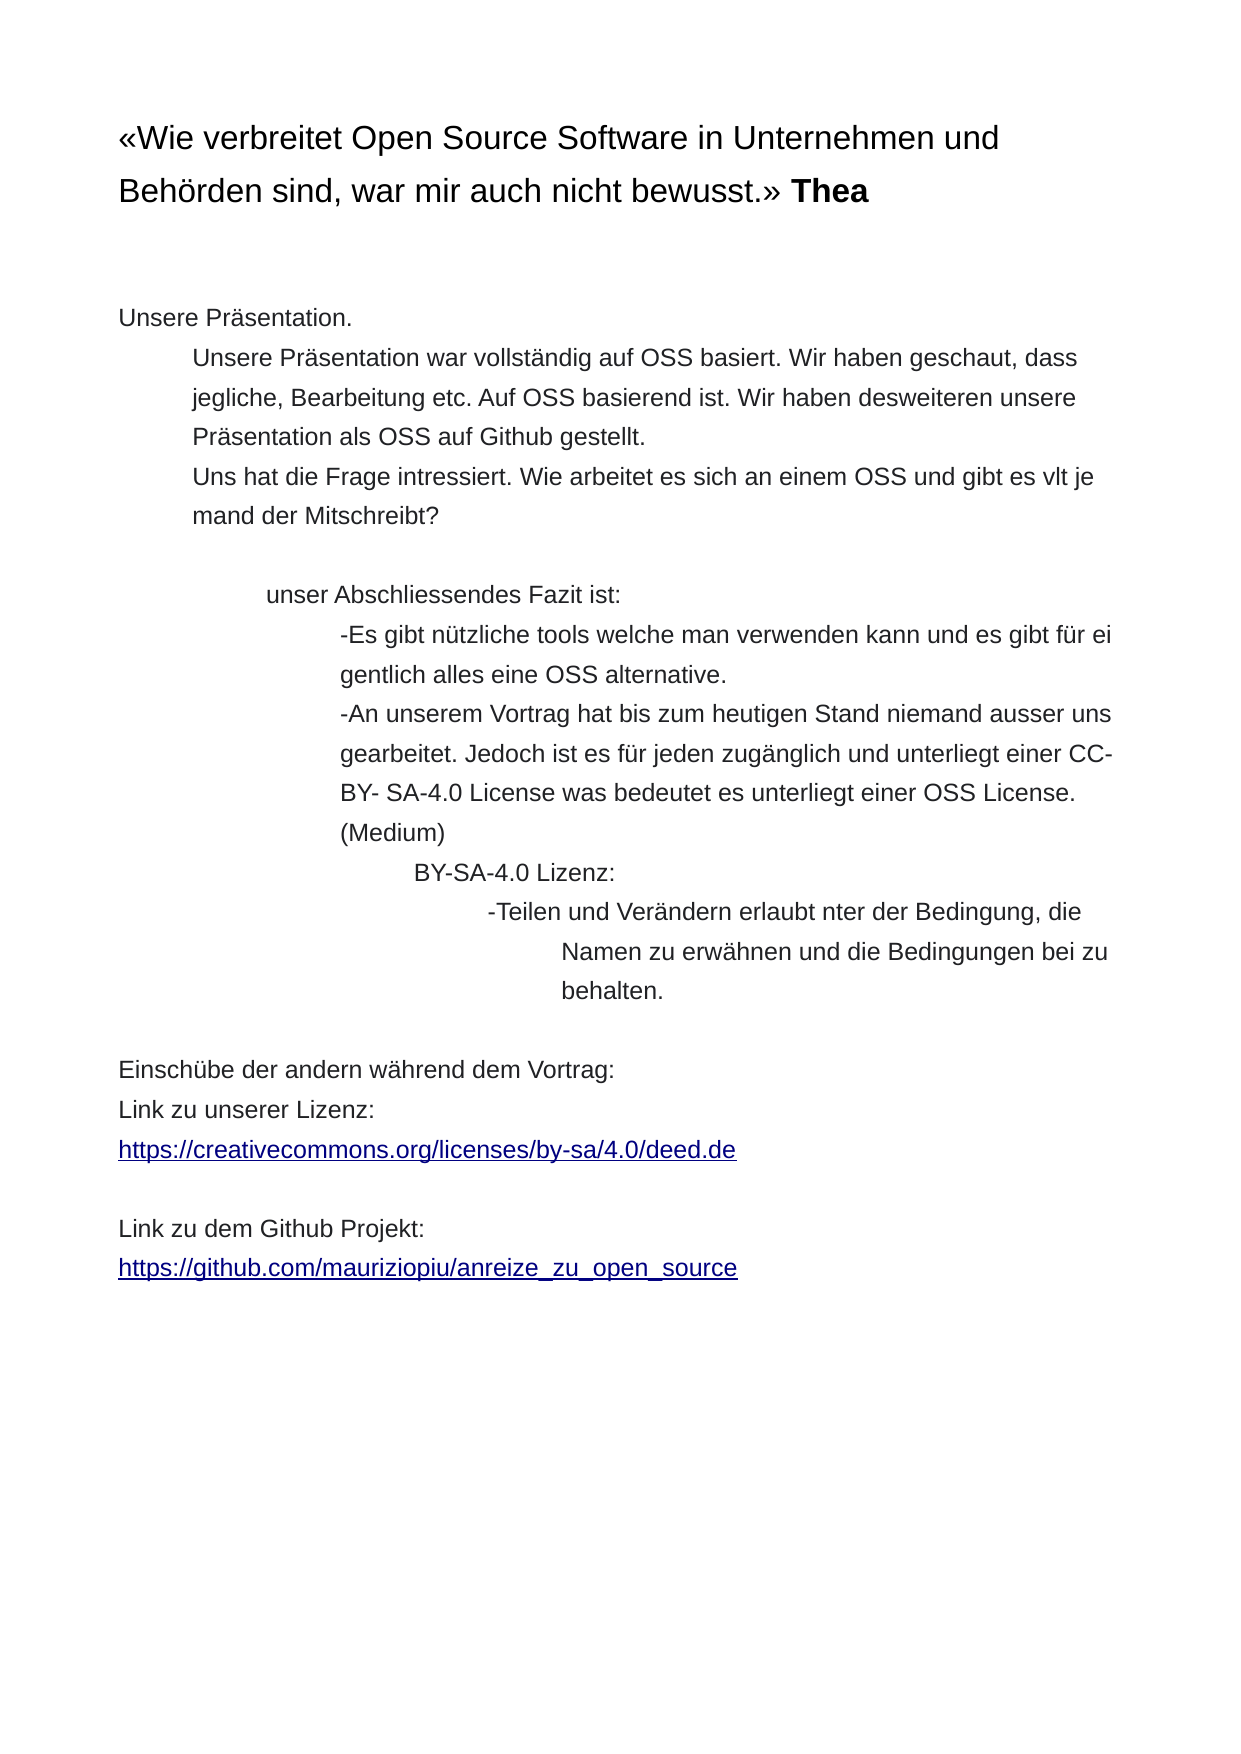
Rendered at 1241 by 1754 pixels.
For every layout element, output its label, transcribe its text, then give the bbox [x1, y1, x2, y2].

text unser Abschliessendes Fazit ist: [118, 580, 1122, 609]
text Uns hat die Frage intressiert. Wie arbeitet es sich an einem OSS und gibt es vlt je mand der Mitschreibt? [118, 462, 1122, 530]
text -An unserem Vortrag hat bis zum heutigen Stand niemand ausser uns gearbeitet. Jedoch ist es für jeden zugänglich und unterliegt einer CC- BY- SA-4.0 License was bedeutet es unterliegt einer OSS License. (Medium) [118, 699, 1122, 847]
text Link zu dem Github Projekt: [118, 1214, 1122, 1242]
text Unsere Präsentation war vollständig auf OSS basiert. Wir haben geschaut, dass jegliche, Bearbeitung etc. Auf OSS basierend ist. Wir haben desweiteren unsere Präsentation als OSS auf Github gestellt. [118, 343, 1122, 451]
text -Es gibt nützliche tools welche man verwenden kann und es gibt für ei gentlich alles eine OSS alternative. [118, 620, 1122, 688]
text Link zu unserer Lizenz: [118, 1095, 1122, 1124]
text «Wie verbreitet Open Source Software in Unternehmen und Behörden sind, war mir auch nicht bewusst.» Thea [118, 118, 1122, 209]
text BY-SA-4.0 Lizenz: [118, 857, 1122, 886]
text -Teilen und Verändern erlaubt nter der Bedingung, die Namen zu erwähnen und die Bedingungen bei zu behalten. [118, 897, 1122, 1005]
text Unsere Präsentation. [118, 303, 1122, 332]
text Einschübe der andern während dem Vortrag: [118, 1055, 1122, 1084]
text https://github.com/mauriziopiu/anreize_zu_open_source [118, 1253, 1122, 1282]
text https://creativecommons.org/licenses/by-sa/4.0/deed.de [118, 1134, 1122, 1163]
